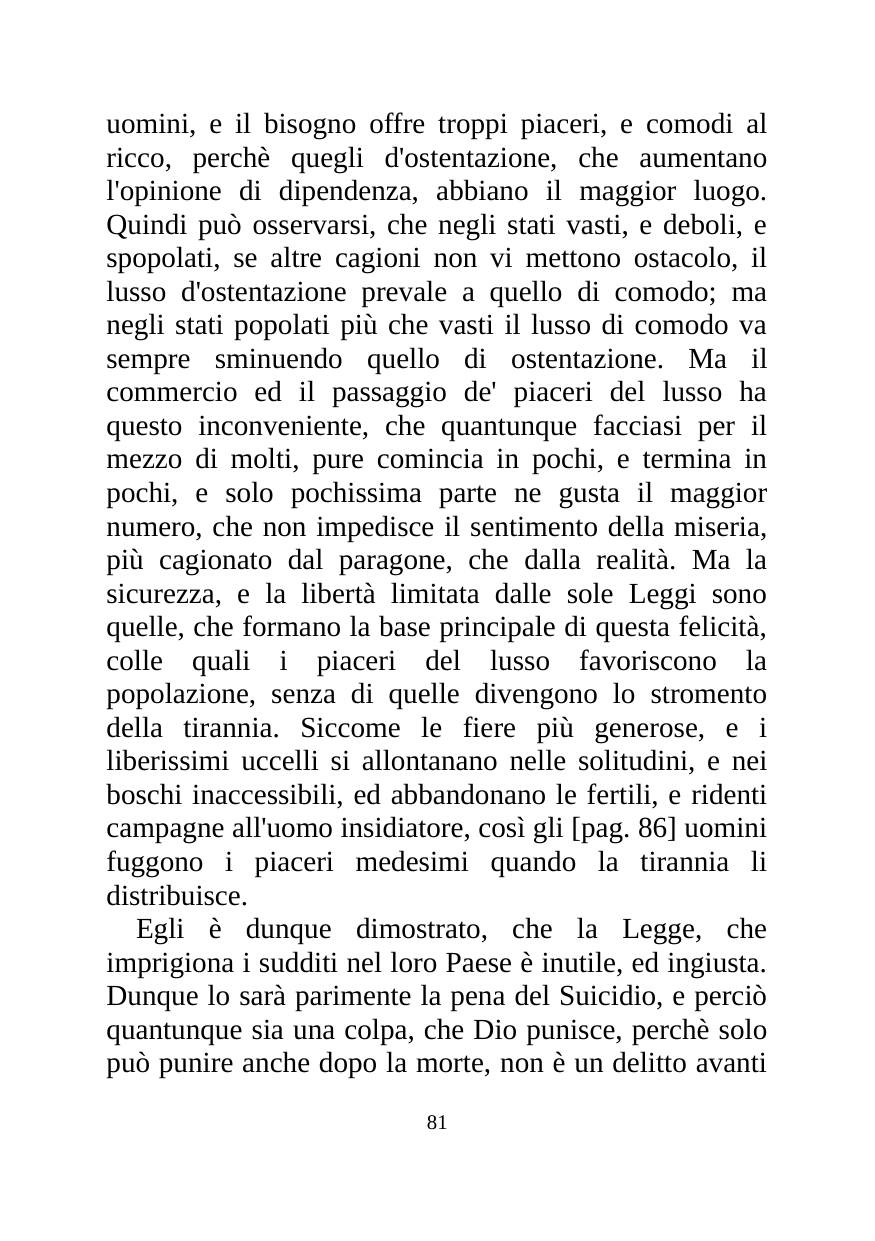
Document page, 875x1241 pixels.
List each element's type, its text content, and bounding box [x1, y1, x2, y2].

text uomini, e il bisogno offre troppi piaceri, e comodi al ricco, perchè quegli d'ostentazione, che aumentano l'opinione di dipendenza, abbiano il maggior luogo. Quindi può osservarsi, che negli stati vasti, e deboli, e spopolati, se altre cagioni non vi mettono ostacolo, il lusso d'ostentazione prevale a quello di comodo; ma negli stati popolati più che vasti il lusso di comodo va sempre sminuendo quello di ostentazione. Ma il commercio ed il passaggio de' piaceri del lusso ha questo inconveniente, che quantunque facciasi per il mezzo di molti, pure comincia in pochi, e termina in pochi, e solo pochissima parte ne gusta il maggior numero, che non impedisce il sentimento della miseria, più cagionato dal paragone, che dalla realità. Ma la sicurezza, e la libertà limitata dalle sole Leggi sono quelle, che formano la base principale di questa felicità, colle quali i piaceri del lusso favoriscono la popolazione, senza di quelle divengono lo stromento della tirannia. Siccome le fiere più generose, e i liberissimi uccelli si allontanano nelle solitudini, e nei boschi inaccessibili, ed abbandonano le fertili, e ridenti campagne all'uomo insidiatore, così gli [pag. 86] uomini fuggono i piaceri medesimi quando la tirannia li distribuisce. [106, 106, 768, 911]
text Egli è dunque dimostrato, che la Legge, che imprigiona i sudditi nel loro Paese è inutile, ed ingiusta. Dunque lo sarà parimente la pena del Suicidio, e perciò quantunque sia una colpa, che Dio punisce, perchè solo può punire anche dopo la morte, non è un delitto avanti [106, 911, 768, 1079]
